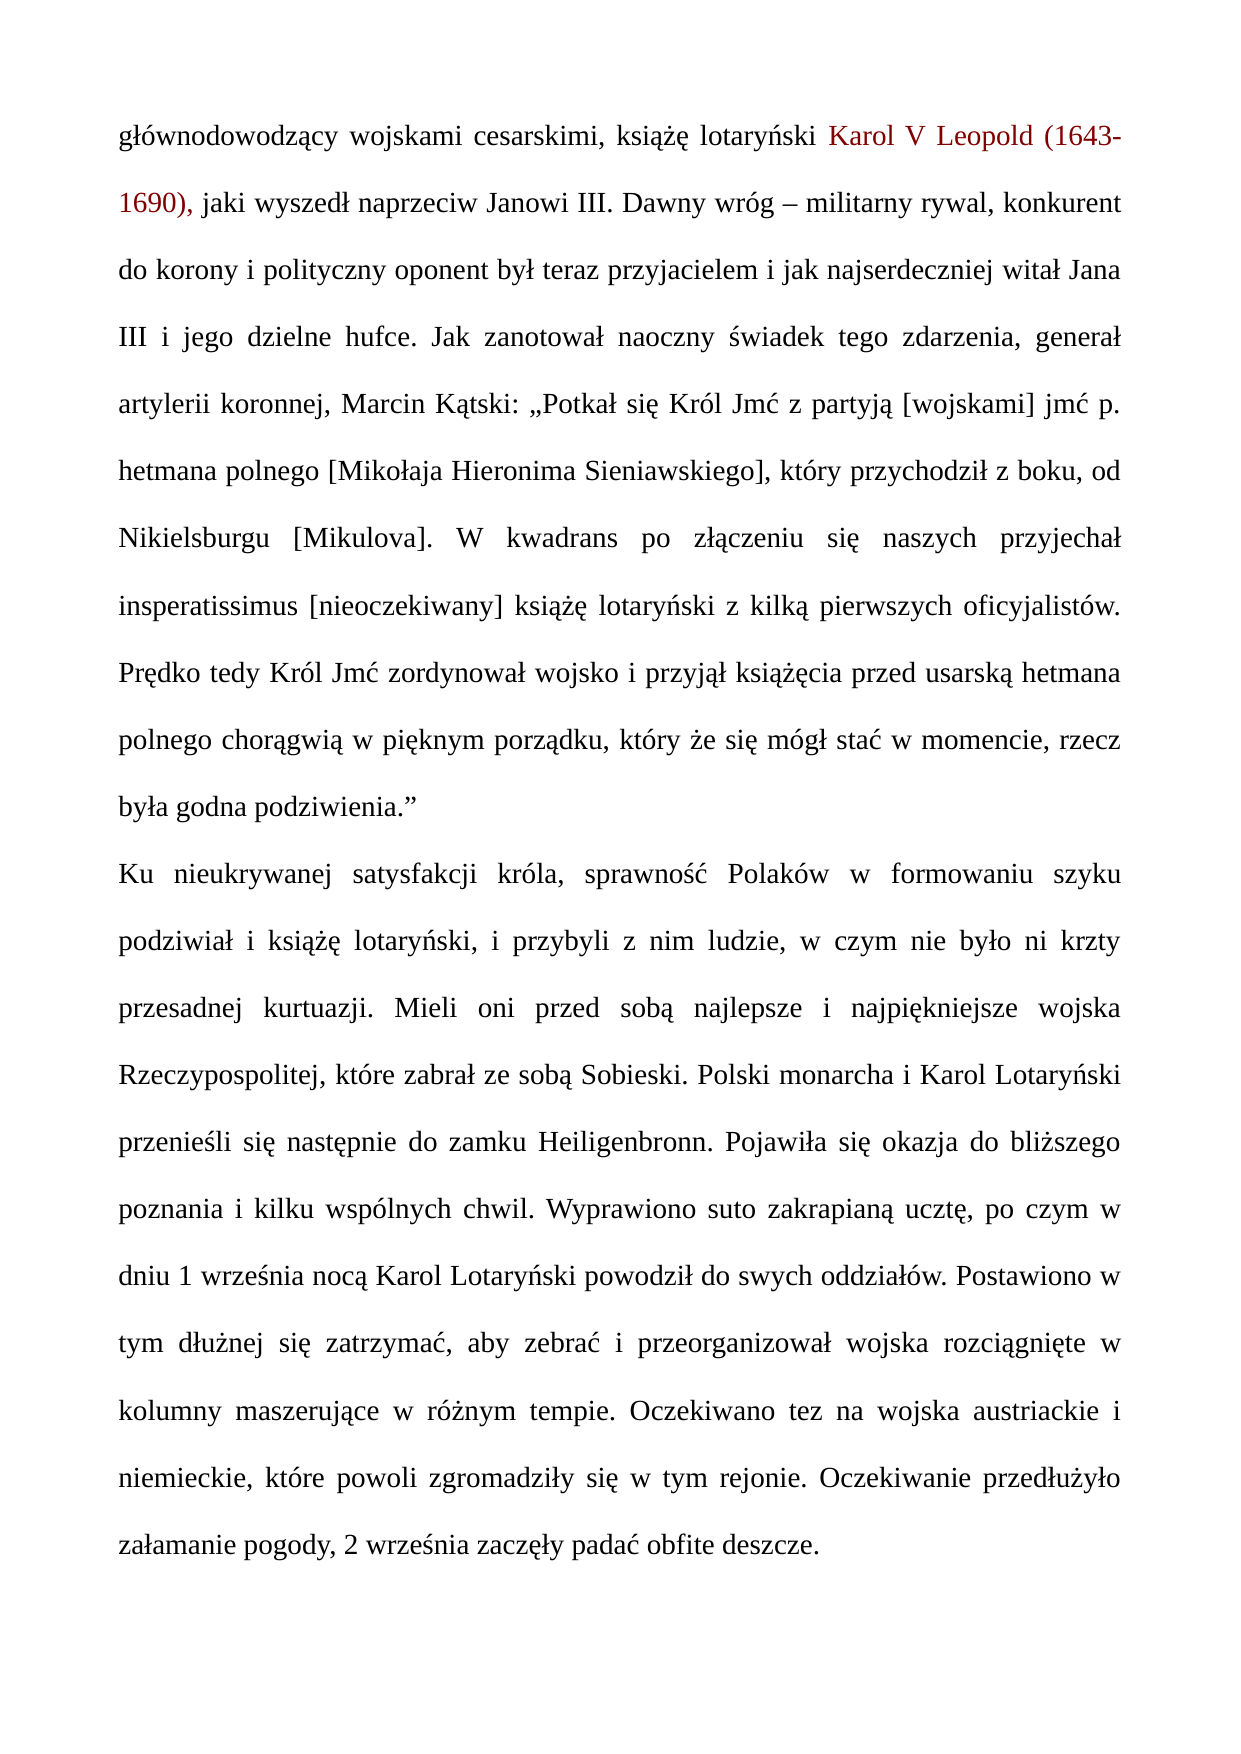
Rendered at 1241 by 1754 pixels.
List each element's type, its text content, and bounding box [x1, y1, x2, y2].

text głównodowodzący wojskami cesarskimi, książę lotaryński Karol V Leopold (1643-1690), jaki wyszedł naprzeciw Janowi III. Dawny wróg – militarny rywal, konkurent do korony i polityczny oponent był teraz przyjacielem i jak najserdeczniej witał Jana III i jego dzielne hufce. Jak zanotował naoczny świadek tego zdarzenia, generał artylerii koronnej, Marcin Kątski: „Potkał się Król Jmć z partyją [wojskami] jmć p. hetmana polnego [Mikołaja Hieronima Sieniawskiego], który przychodził z boku, od Nikielsburgu [Mikulova]. W kwadrans po złączeniu się naszych przyjechał insperatissimus [nieoczekiwany] książę lotaryński z kilką pierwszych oficyjalistów. Prędko tedy Król Jmć zordynował wojsko i przyjął książęcia przed usarską hetmana polnego chorągwią w pięknym porządku, który że się mógł stać w momencie, rzecz była godna podziwienia.” [118, 118, 1122, 822]
text Ku nieukrywanej satysfakcji króla, sprawność Polaków w formowaniu szyku podziwiał i książę lotaryński, i przybyli z nim ludzie, w czym nie było ni krzty przesadnej kurtuazji. Mieli oni przed sobą najlepsze i najpiękniejsze wojska Rzeczypospolitej, które zabrał ze sobą Sobieski. Polski monarcha i Karol Lotaryński przenieśli się następnie do zamku Heiligenbronn. Pojawiła się okazja do bliższego poznania i kilku wspólnych chwil. Wyprawiono suto zakrapianą ucztę, po czym w dniu 1 września nocą Karol Lotaryński powodził do swych oddziałów. Postawiono w tym dłużnej się zatrzymać, aby zebrać i przeorganizował wojska rozciągnięte w kolumny maszerujące w różnym tempie. Oczekiwano tez na wojska austriackie i niemieckie, które powoli zgromadziły się w tym rejonie. Oczekiwanie przedłużyło załamanie pogody, 2 września zaczęły padać obfite deszcze. [118, 856, 1122, 1560]
